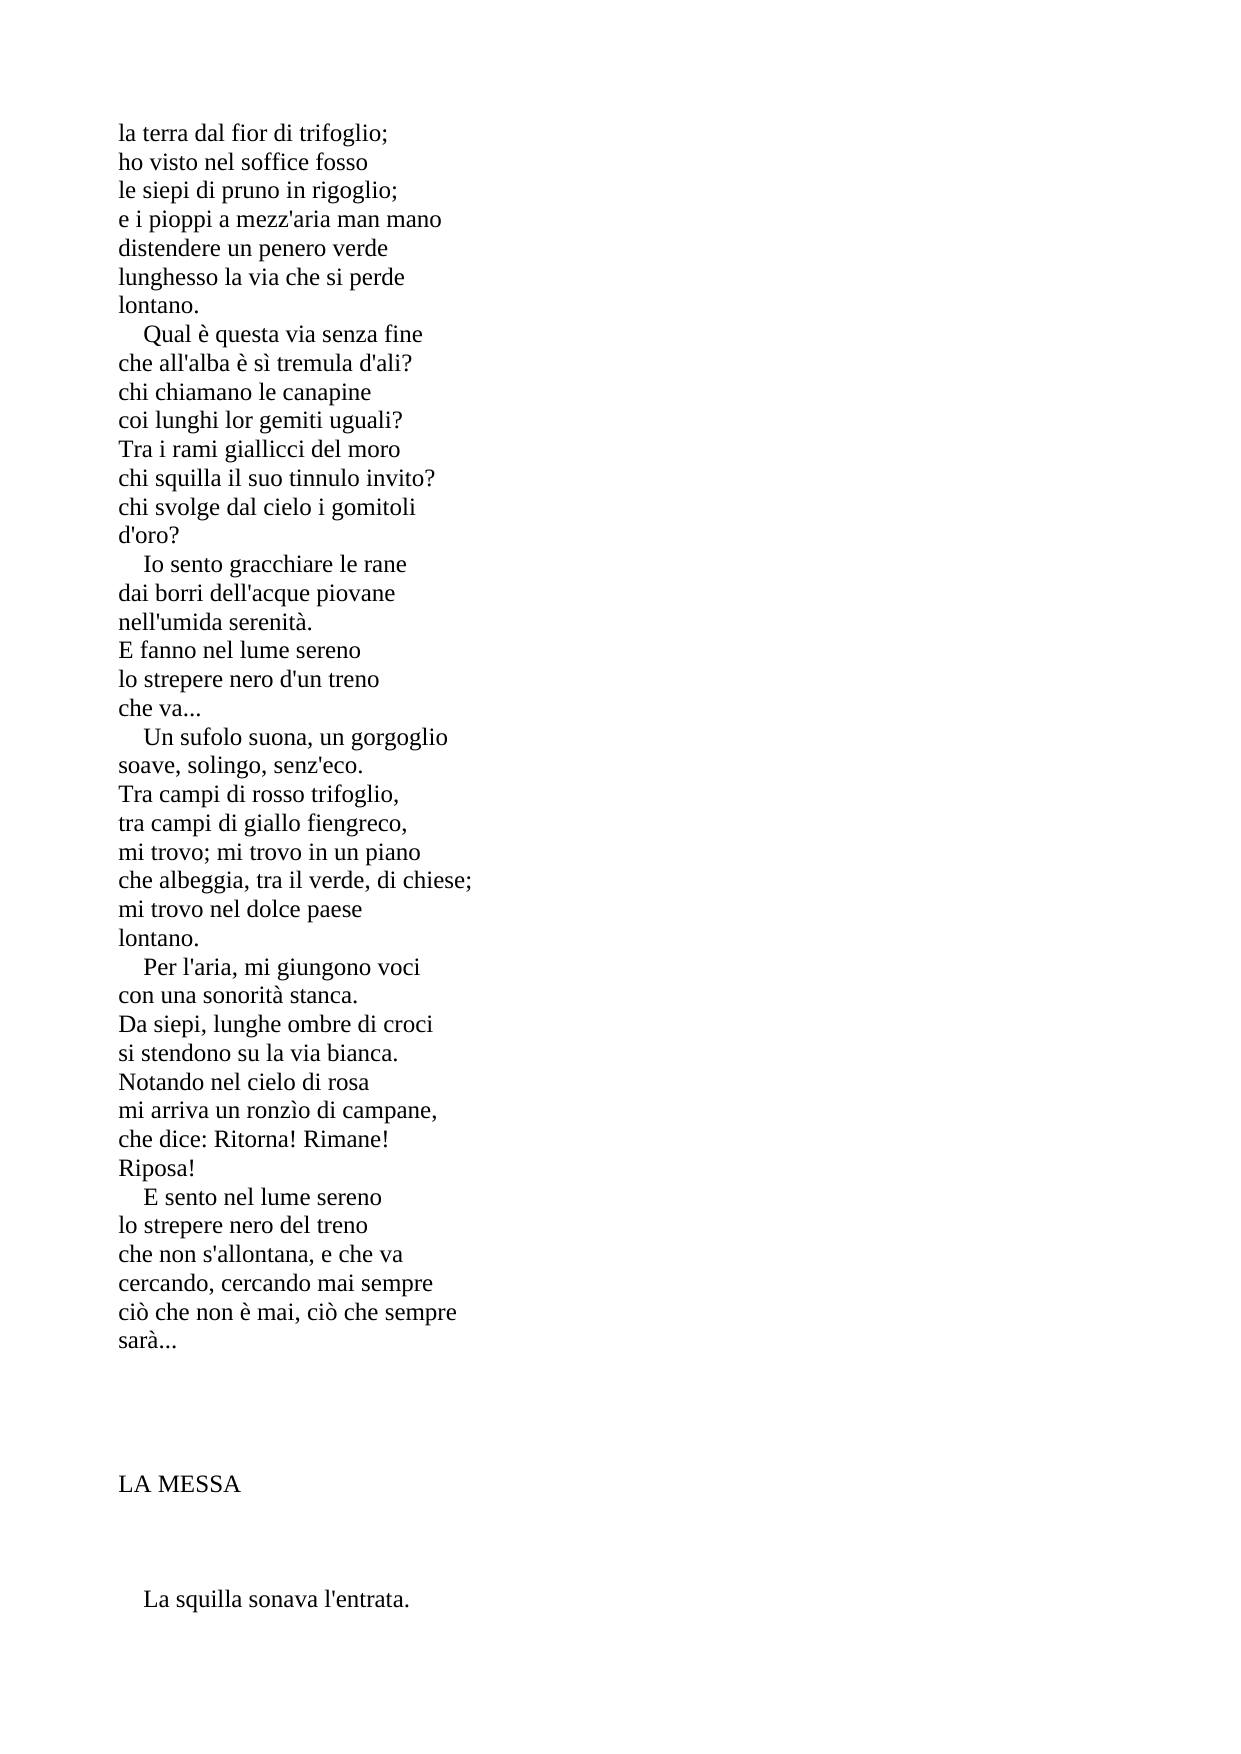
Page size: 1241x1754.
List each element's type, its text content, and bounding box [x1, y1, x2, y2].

text mi trovo nel dolce paese [118, 894, 1122, 923]
text Tra campi di rosso trifoglio, [118, 779, 1122, 808]
text chi squilla il suo tinnulo invito? [118, 463, 1122, 492]
text E fanno nel lume sereno [118, 636, 1122, 664]
text lo strepere nero del treno [118, 1211, 1122, 1239]
text che albeggia, tra il verde, di chiese; [118, 866, 1122, 894]
text lontano. [118, 291, 1122, 319]
text Tra i rami giallicci del moro [118, 434, 1122, 463]
text la terra dal fior di trifoglio; [118, 118, 1122, 147]
text Qual è questa via senza fine [118, 319, 1122, 348]
text con una sonorità stanca. [118, 981, 1122, 1009]
text Notando nel cielo di rosa [118, 1067, 1122, 1096]
text chi chiamano le canapine [118, 377, 1122, 406]
text ho visto nel soffice fosso [118, 147, 1122, 176]
text ciò che non è mai, ciò che sempre [118, 1297, 1122, 1326]
text lontano. [118, 923, 1122, 952]
text LA MESSA [118, 1469, 1122, 1498]
text Un sufolo suona, un gorgoglio [118, 722, 1122, 751]
text tra campi di giallo fiengreco, [118, 808, 1122, 837]
text mi trovo; mi trovo in un piano [118, 837, 1122, 866]
text distendere un penero verde [118, 233, 1122, 262]
text chi svolge dal cielo i gomitoli [118, 492, 1122, 521]
text d'oro? [118, 521, 1122, 549]
text e i pioppi a mezz'aria man mano [118, 204, 1122, 233]
text che all'alba è sì tremula d'ali? [118, 348, 1122, 377]
text Per l'aria, mi giungono voci [118, 952, 1122, 981]
text le siepi di pruno in rigoglio; [118, 176, 1122, 204]
text Da siepi, lunghe ombre di croci [118, 1009, 1122, 1038]
text nell'umida serenità. [118, 607, 1122, 636]
text che dice: Ritorna! Rimane! [118, 1124, 1122, 1153]
text E sento nel lume sereno [118, 1182, 1122, 1211]
text che non s'allontana, e che va [118, 1239, 1122, 1268]
text La squilla sonava l'entrata. [118, 1584, 1122, 1613]
text Io sento gracchiare le rane [118, 549, 1122, 578]
text soave, solingo, senz'eco. [118, 751, 1122, 779]
text si stendono su la via bianca. [118, 1038, 1122, 1067]
text dai borri dell'acque piovane [118, 578, 1122, 607]
text Riposa! [118, 1153, 1122, 1182]
text che va... [118, 693, 1122, 722]
text lo strepere nero d'un treno [118, 664, 1122, 693]
text sarà... [118, 1326, 1122, 1354]
text cercando, cercando mai sempre [118, 1268, 1122, 1297]
text mi arriva un ronzìo di campane, [118, 1096, 1122, 1124]
text coi lunghi lor gemiti uguali? [118, 406, 1122, 434]
text lunghesso la via che si perde [118, 262, 1122, 291]
